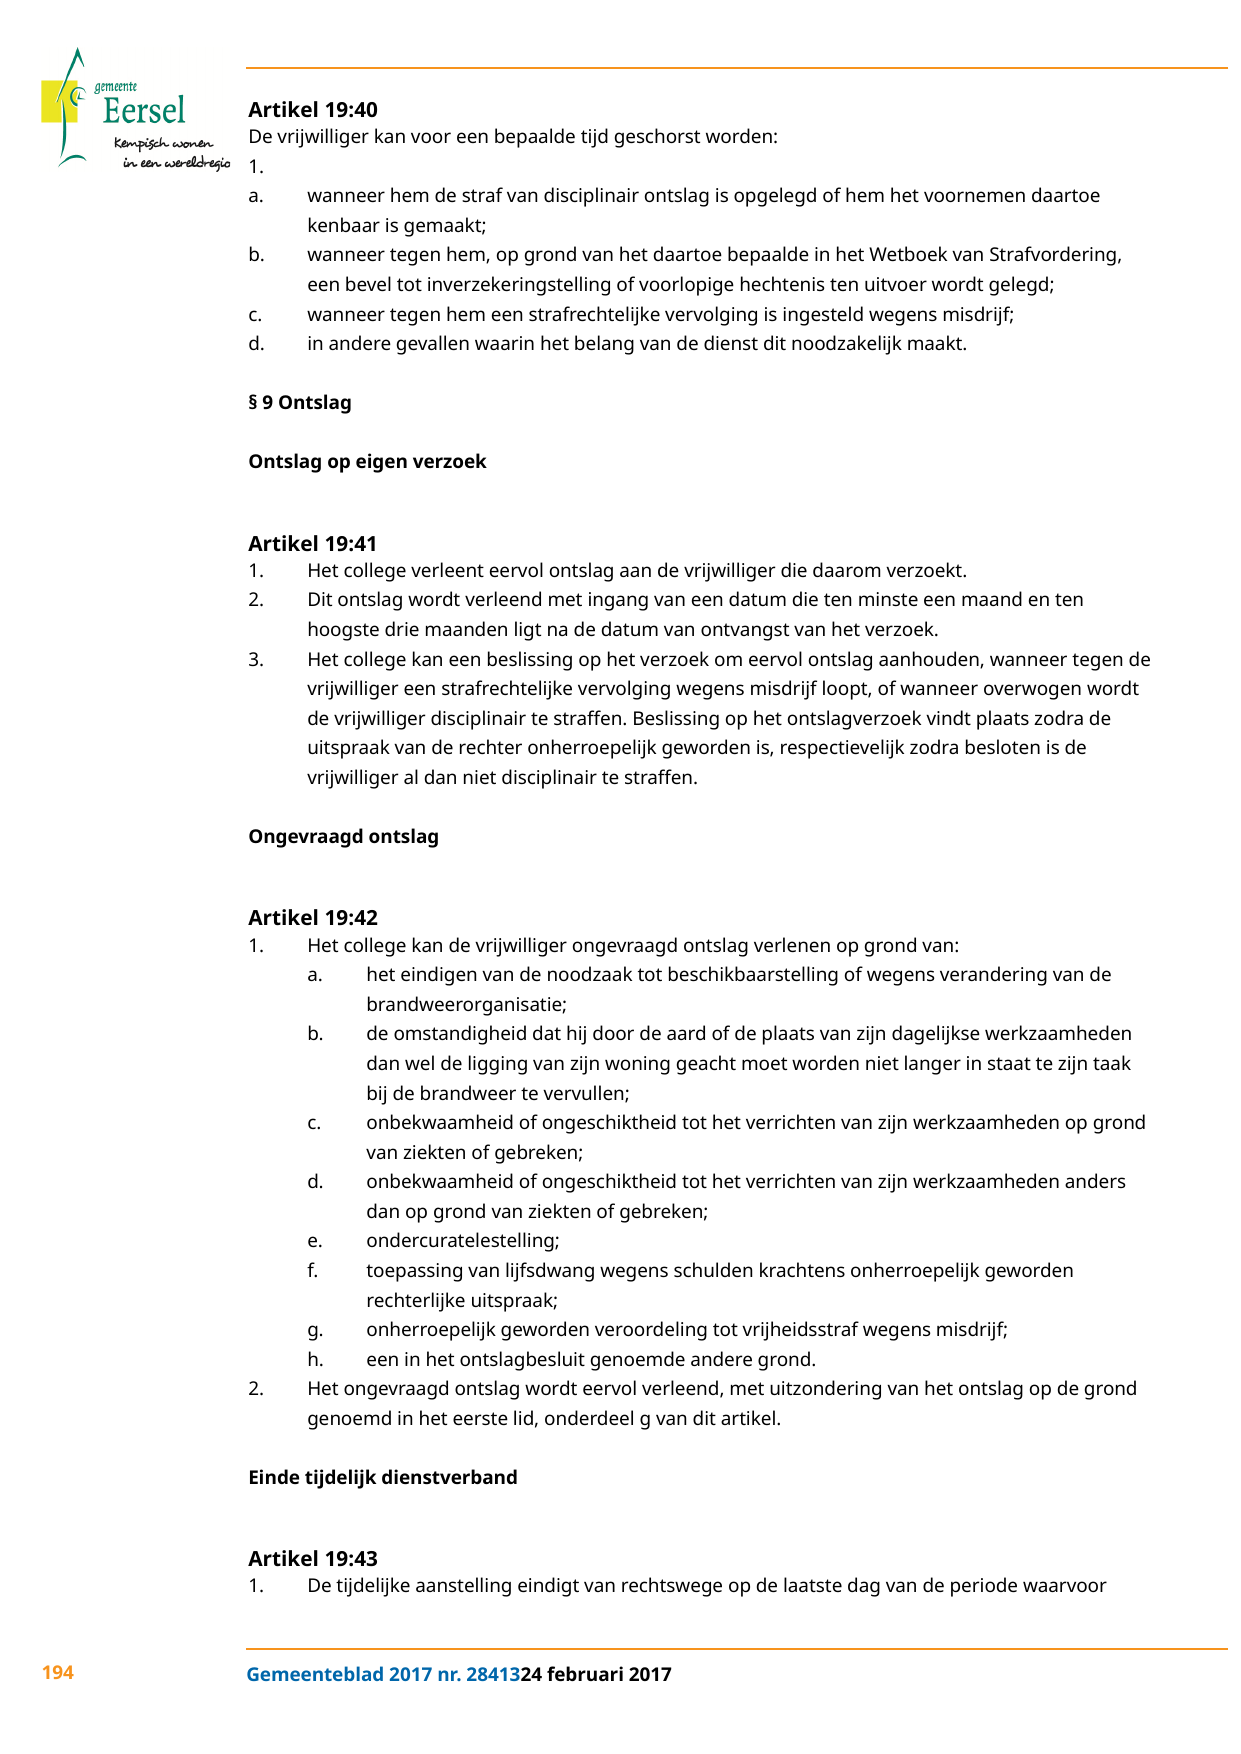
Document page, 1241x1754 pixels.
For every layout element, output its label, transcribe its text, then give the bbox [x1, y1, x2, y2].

text Artikel 19:41 [248, 529, 1152, 557]
list Het college kan een beslissing op het verzoek om eervol ontslag aanhouden, wanneer tegen de vrijwilliger een strafrechtelijke vervolging wegens misdrijf loopt, of wanneer overwogen wordt de vrijwilliger disciplinair te straffen. Beslissing op het ontslagverzoek vindt plaats zodra de uitspraak van de rechter onherroepelijk geworden is, respectievelijk zodra besloten is de vrijwilliger al dan niet disciplinair te straffen. [248, 646, 1152, 790]
list Het ongevraagd ontslag wordt eervol verleend, met uitzondering van het ontslag op de grond genoemd in het eerste lid, onderdeel g van dit artikel. [248, 1376, 1152, 1431]
text Einde tijdelijk dienstverband [248, 1464, 1152, 1490]
text 1. [248, 153, 1152, 178]
text § 9 Ontslag [248, 389, 1152, 415]
list ondercuratelestelling; [307, 1228, 1152, 1253]
text Ongevraagd ontslag [248, 823, 1152, 849]
list Het college verleent eervol ontslag aan de vrijwilliger die daarom verzoekt. [248, 557, 1152, 583]
list wanneer tegen hem een strafrechtelijke vervolging is ingesteld wegens misdrijf; [248, 301, 1152, 326]
list wanneer tegen hem, op grond van het daartoe bepaalde in het Wetboek van Strafvordering, een bevel tot inverzekeringstelling of voorlopige hechtenis ten uitvoer wordt gelegd; [248, 242, 1152, 297]
list onherroepelijk geworden veroordeling tot vrijheidsstraf wegens misdrijf; [307, 1316, 1152, 1342]
text Artikel 19:42 [248, 903, 1152, 932]
text Artikel 19:40 [248, 95, 1152, 123]
list het eindigen van de noodzaak tot beschikbaarstelling of wegens verandering van de brandweerorganisatie; [307, 961, 1152, 1017]
text De vrijwilliger kan voor een bepaalde tijd geschorst worden: [248, 123, 1152, 149]
list een in het ontslagbesluit genoemde andere grond. [307, 1346, 1152, 1372]
list Dit ontslag wordt verleend met ingang van een datum die ten minste een maand en ten hoogste drie maanden ligt na de datum van ontvangst van het verzoek. [248, 587, 1152, 642]
list in andere gevallen waarin het belang van de dienst dit noodzakelijk maakt. [248, 330, 1152, 356]
text Ontslag op eigen verzoek [248, 449, 1152, 474]
list wanneer hem de straf van disciplinair ontslag is opgelegd of hem het voornemen daartoe kenbaar is gemaakt; [248, 182, 1152, 238]
list onbekwaamheid of ongeschiktheid tot het verrichten van zijn werkzaamheden anders dan op grond van ziekten of gebreken; [307, 1168, 1152, 1224]
list De tijdelijke aanstelling eindigt van rechtswege op de laatste dag van de periode waarvoor [248, 1573, 1152, 1598]
list toepassing van lijfsdwang wegens schulden krachtens onherroepelijk geworden rechterlijke uitspraak; [307, 1257, 1152, 1312]
list de omstandigheid dat hij door de aard of de plaats van zijn dagelijkse werkzaamheden dan wel de ligging van zijn woning geacht moet worden niet langer in staat te zijn taak bij de brandweer te vervullen; [307, 1021, 1152, 1105]
text Artikel 19:43 [248, 1544, 1152, 1573]
list onbekwaamheid of ongeschiktheid tot het verrichten van zijn werkzaamheden op grond van ziekten of gebreken; [307, 1109, 1152, 1164]
picture [41, 47, 231, 172]
list Het college kan de vrijwilliger ongevraagd ontslag verlenen op grond van: [248, 932, 1152, 957]
